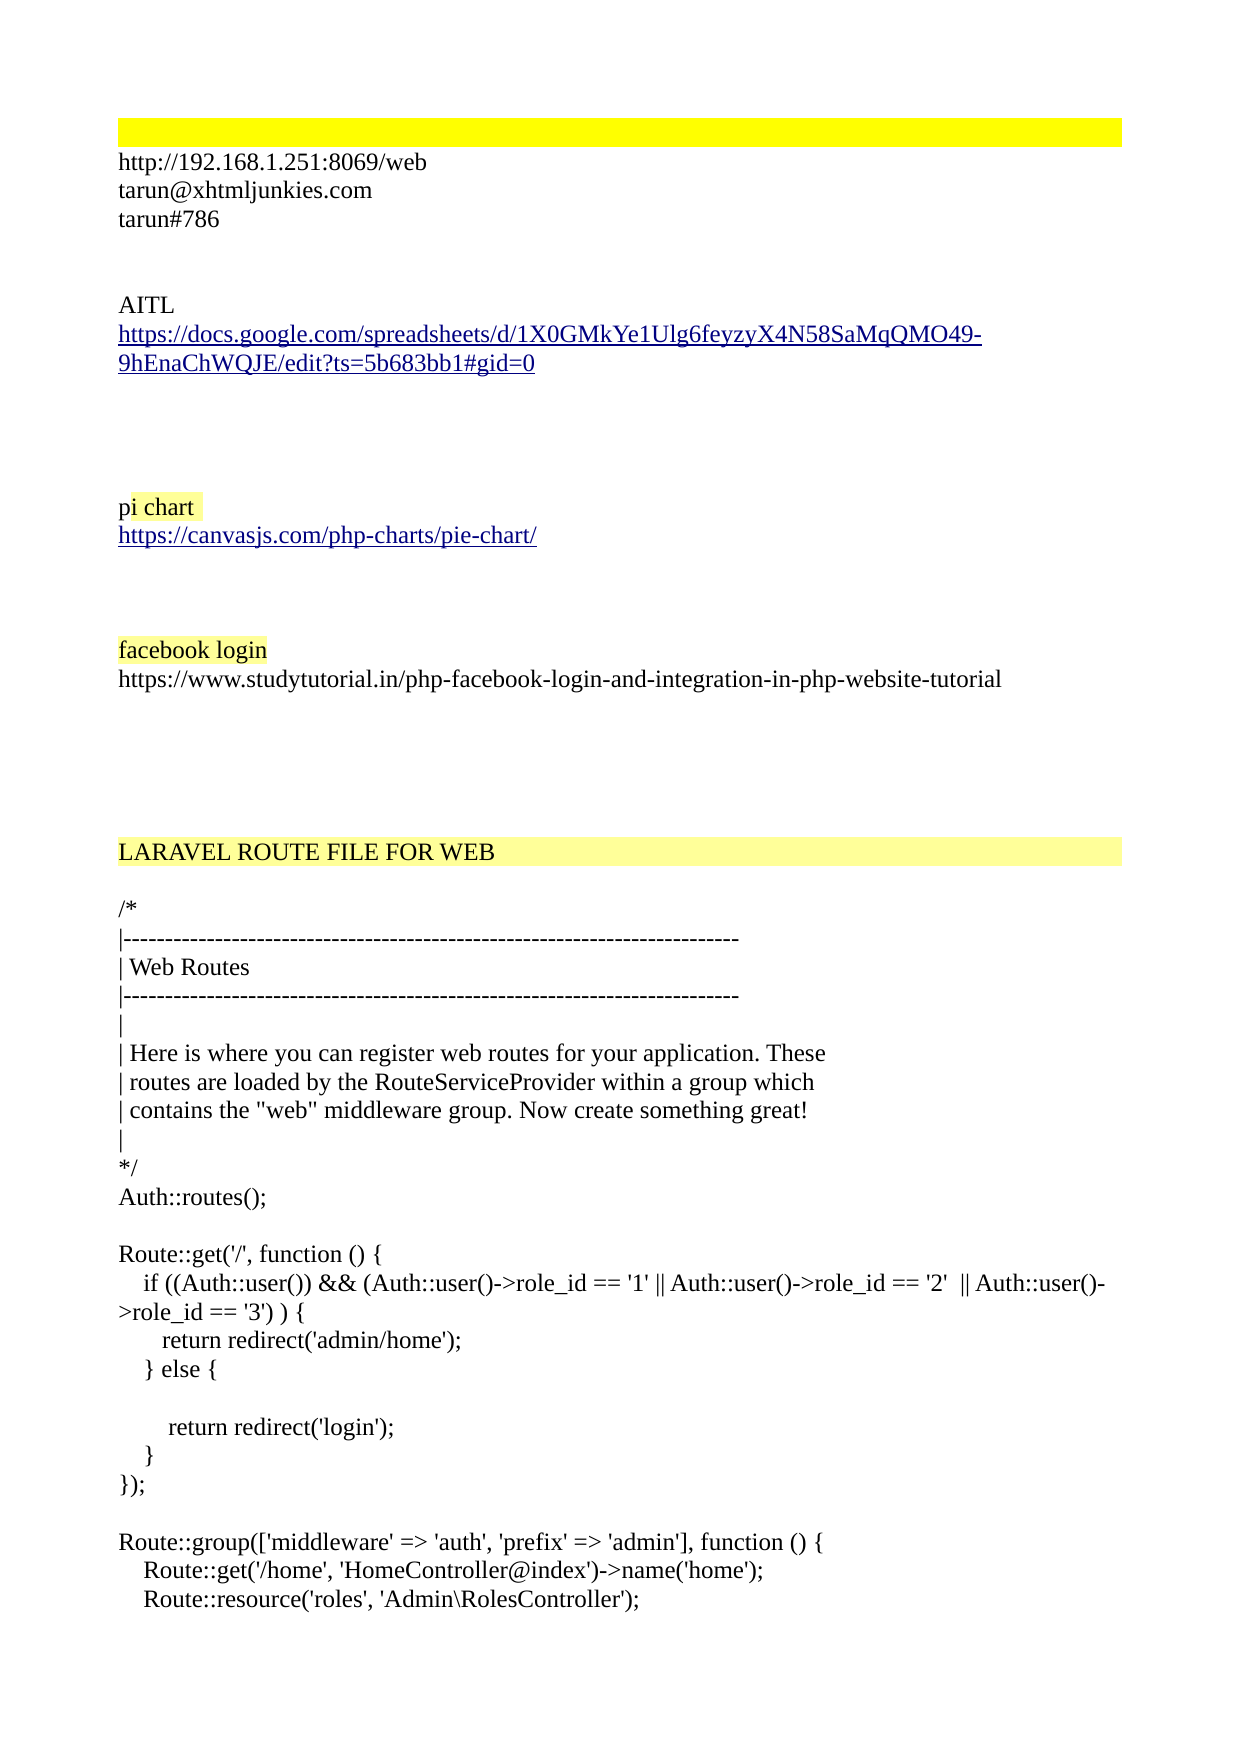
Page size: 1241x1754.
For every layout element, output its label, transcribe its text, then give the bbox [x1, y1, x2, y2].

text https://canvasjs.com/php-charts/pie-chart/ [118, 521, 1122, 549]
text | [118, 1124, 1122, 1153]
text | [118, 1009, 1122, 1038]
text | Web Routes [118, 952, 1122, 981]
text Route::group(['middleware' => 'auth', 'prefix' => 'admin'], function () { [118, 1527, 1122, 1556]
text |-------------------------------------------------------------------------- [118, 981, 1122, 1009]
text /* [118, 894, 1122, 923]
text | contains the "web" middleware group. Now create something great! [118, 1096, 1122, 1124]
text AITL [118, 291, 1122, 319]
text LARAVEL ROUTE FILE FOR WEB [118, 837, 1122, 866]
text facebook login [118, 636, 1122, 664]
text Auth::routes(); [118, 1182, 1122, 1211]
text } else { [118, 1354, 1122, 1383]
text } [118, 1441, 1122, 1469]
text tarun#786 [118, 204, 1122, 233]
text https://www.studytutorial.in/php-facebook-login-and-integration-in-php-website-tutorial [118, 664, 1122, 693]
text Route::get('/home', 'HomeController@index')->name('home'); [118, 1556, 1122, 1584]
text pi chart [118, 492, 1122, 521]
text | Here is where you can register web routes for your application. These [118, 1038, 1122, 1067]
text | routes are loaded by the RouteServiceProvider within a group which [118, 1067, 1122, 1096]
text }); [118, 1469, 1122, 1498]
text Route::resource('roles', 'Admin\RolesController'); [118, 1584, 1122, 1613]
text tarun@xhtmljunkies.com [118, 176, 1122, 204]
text http://192.168.1.251:8069/web [118, 147, 1122, 176]
text https://docs.google.com/spreadsheets/d/1X0GMkYe1Ulg6feyzyX4N58SaMqQMO49-9hEnaChWQJE/edit?ts=5b683bb1#gid=0 [118, 319, 1122, 377]
text return redirect('admin/home'); [118, 1326, 1122, 1354]
text return redirect('login'); [118, 1412, 1122, 1441]
text */ [118, 1153, 1122, 1182]
text Route::get('/', function () { [118, 1239, 1122, 1268]
text if ((Auth::user()) && (Auth::user()->role_id == '1' || Auth::user()->role_id == '2' || Auth::user()->role_id == '3') ) { [118, 1268, 1122, 1326]
text |-------------------------------------------------------------------------- [118, 923, 1122, 952]
